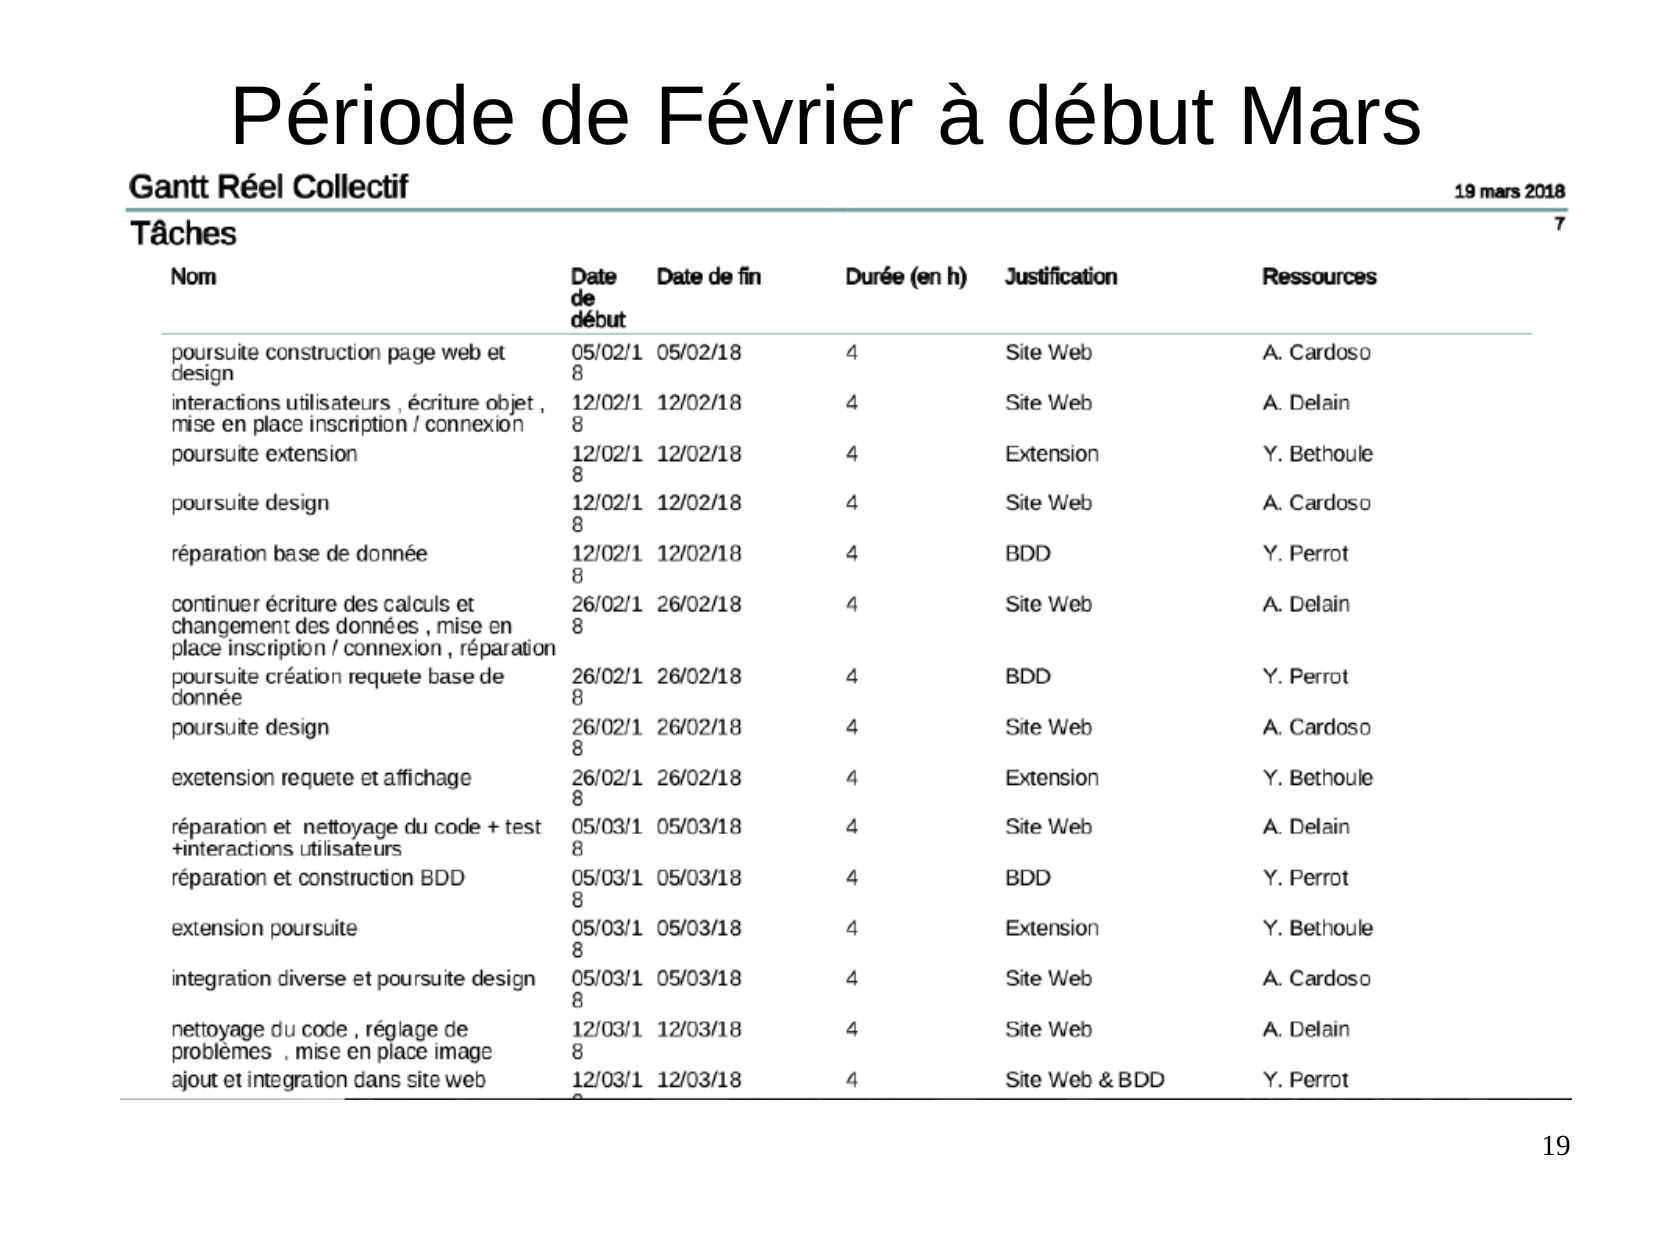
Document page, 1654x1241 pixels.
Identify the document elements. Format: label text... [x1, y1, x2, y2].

picture [120, 166, 1572, 1100]
title Période de Février à début Mars [82, 11, 1571, 219]
